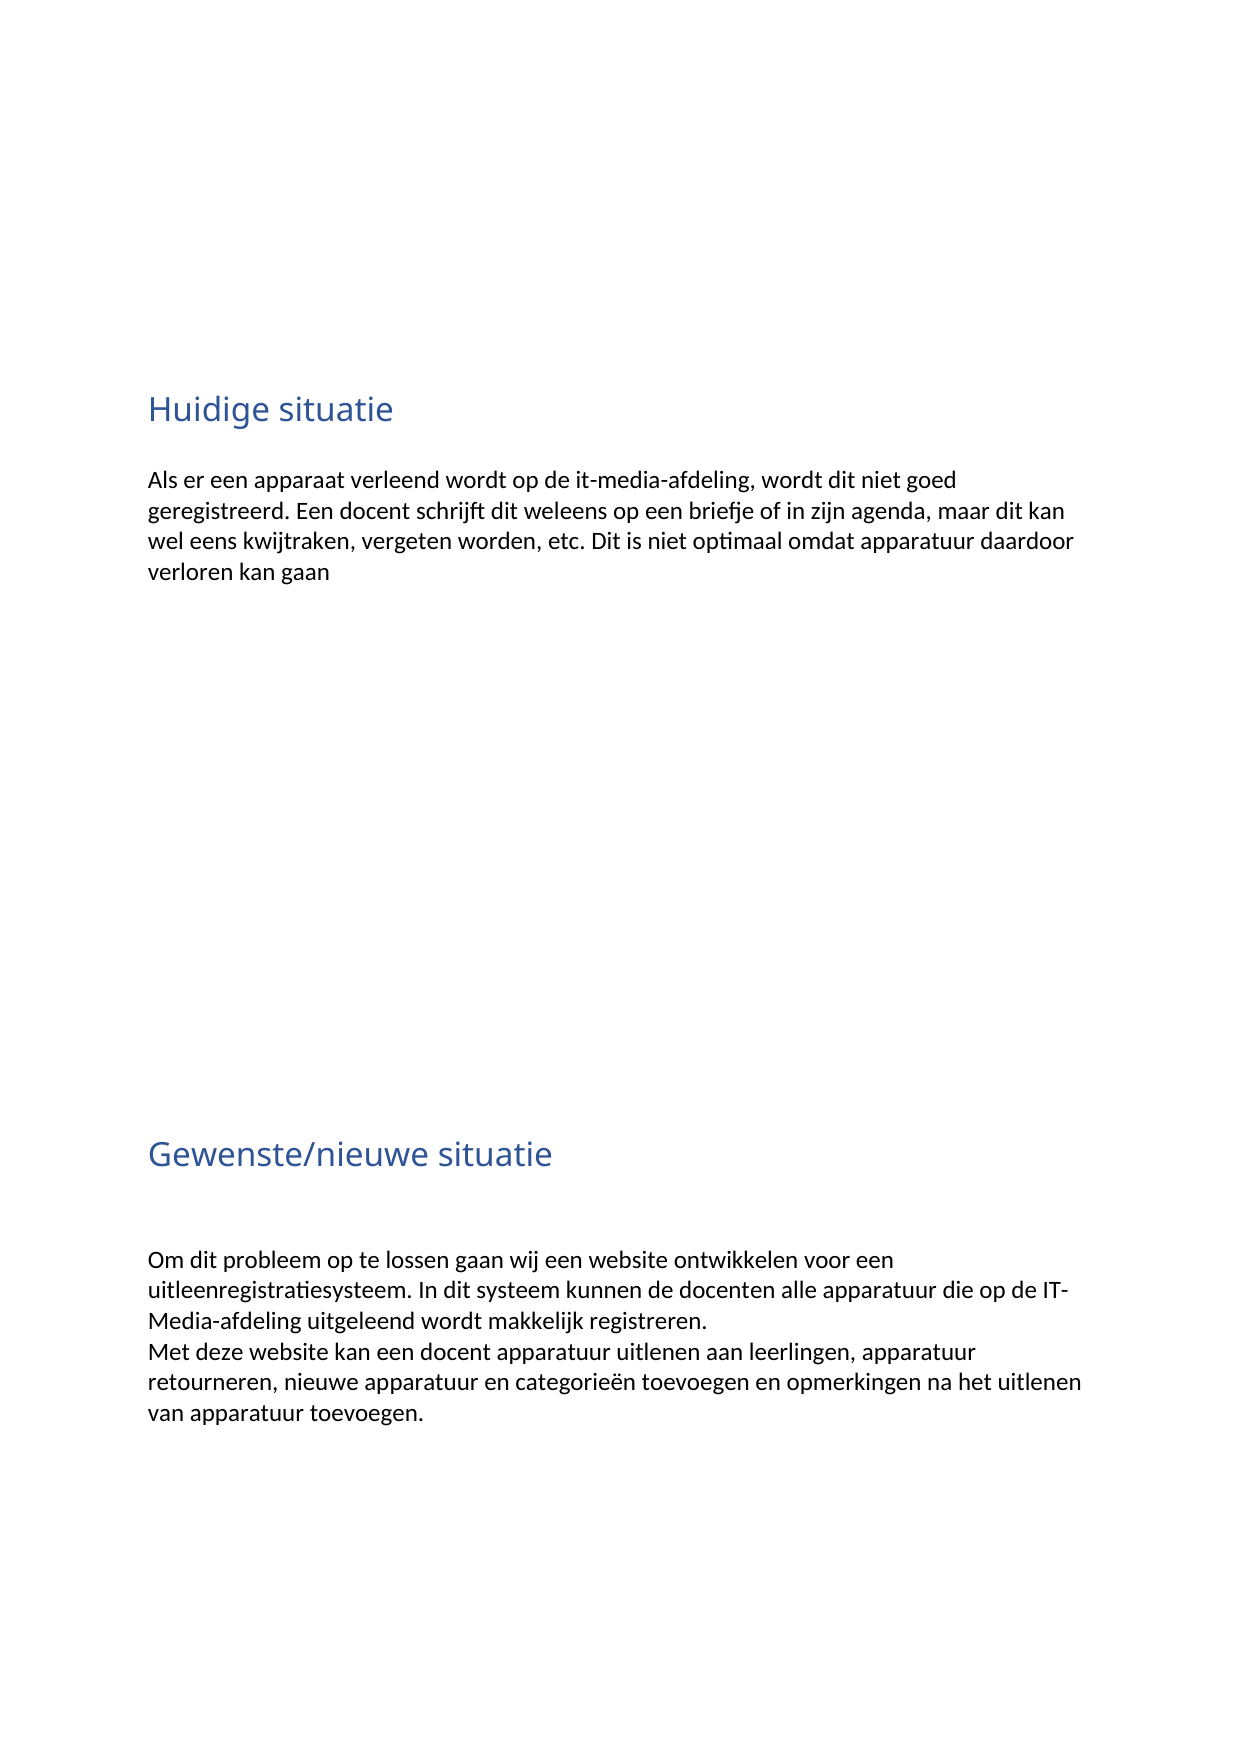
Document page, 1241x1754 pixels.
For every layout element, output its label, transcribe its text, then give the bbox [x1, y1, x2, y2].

text Om dit probleem op te lossen gaan wij een website ontwikkelen voor een uitleenregistratiesysteem. In dit systeem kunnen de docenten alle apparatuur die op de IT-Media-afdeling uitgeleend wordt makkelijk registreren. [148, 1244, 1093, 1336]
subtitle Gewenste/nieuwe situatie [148, 1130, 1093, 1176]
text Met deze website kan een docent apparatuur uitlenen aan leerlingen, apparatuur retourneren, nieuwe apparatuur en categorieën toevoegen en opmerkingen na het uitlenen van apparatuur toevoegen. [148, 1336, 1093, 1427]
subtitle Huidige situatie [148, 386, 1093, 432]
text Als er een apparaat verleend wordt op de it-media-afdeling, wordt dit niet goed geregistreerd. Een docent schrijft dit weleens op een briefje of in zijn agenda, maar dit kan wel eens kwijtraken, vergeten worden, etc. Dit is niet optimaal omdat apparatuur daardoor verloren kan gaan [148, 464, 1093, 586]
